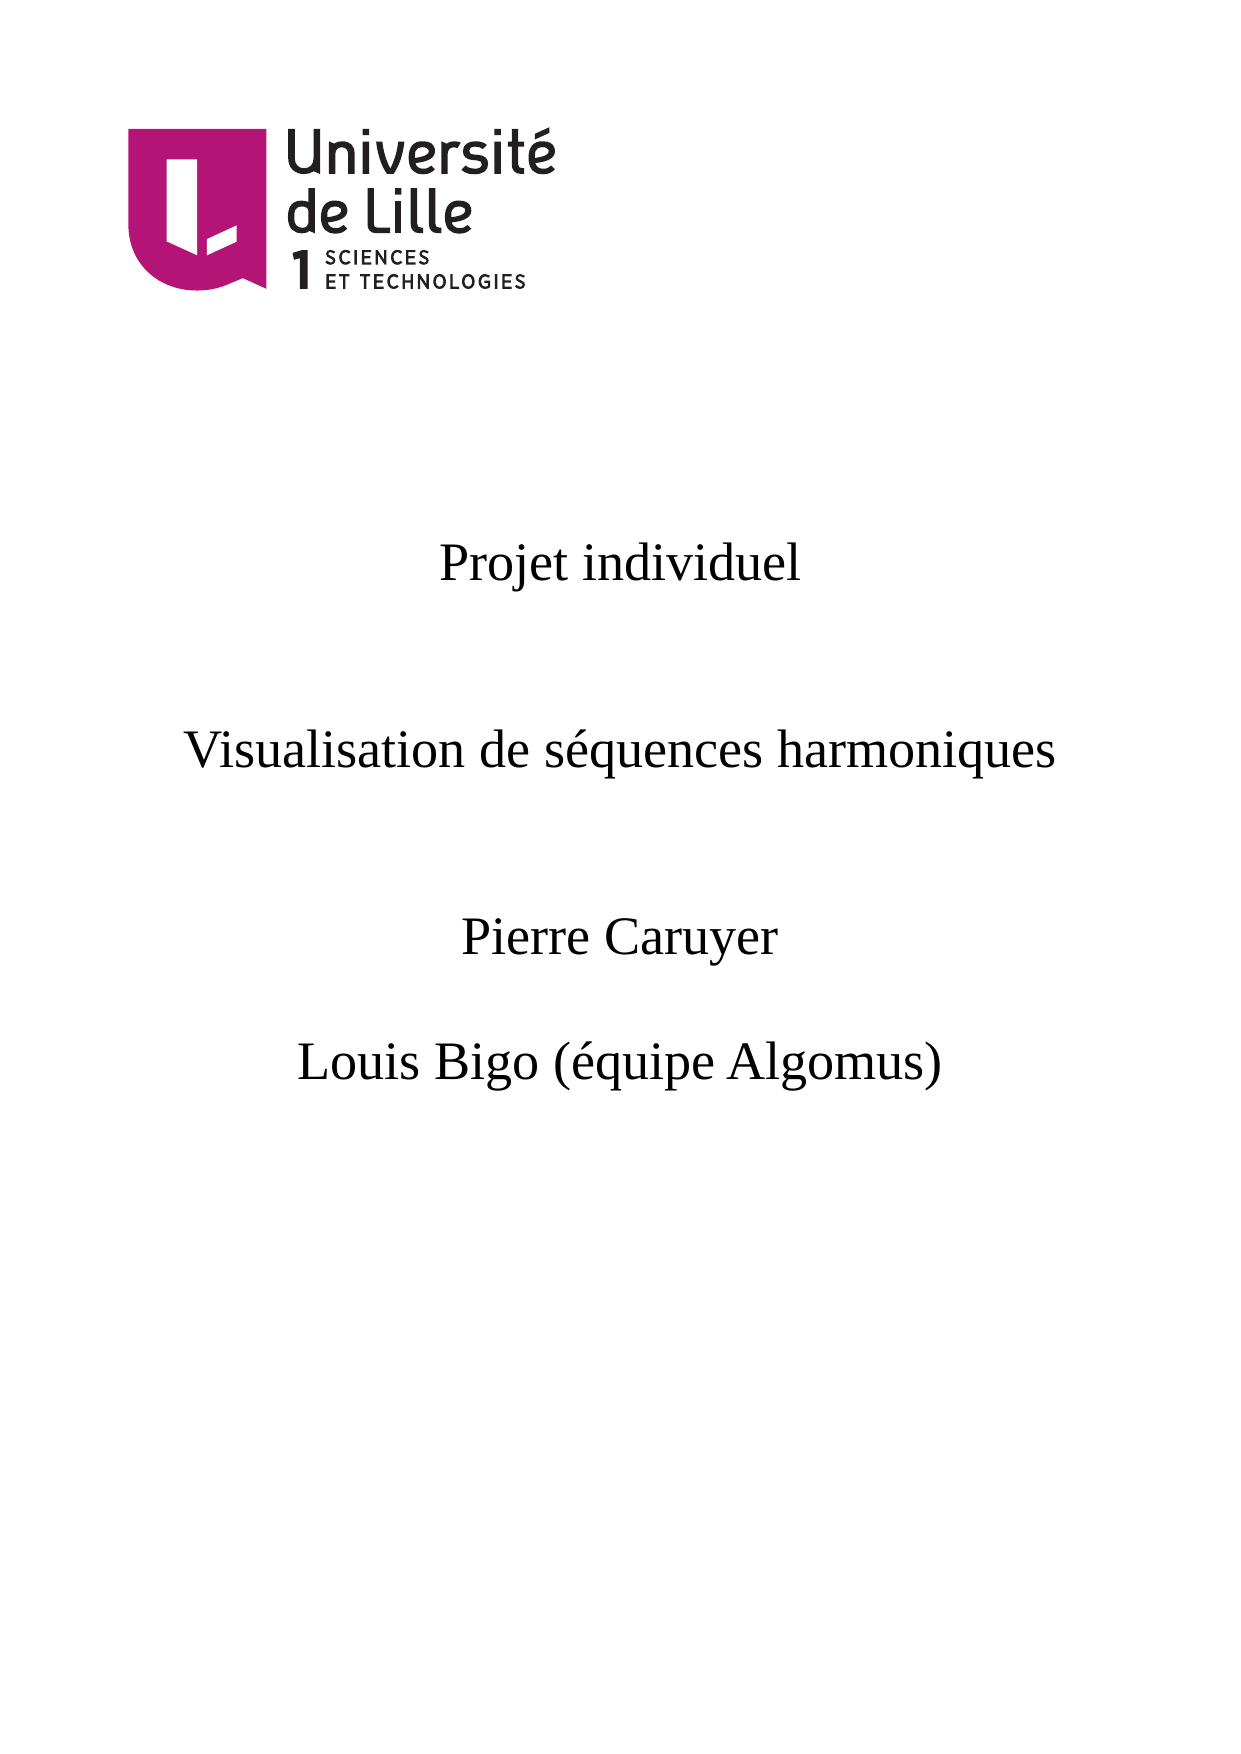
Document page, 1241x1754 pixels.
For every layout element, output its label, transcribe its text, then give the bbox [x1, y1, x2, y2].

text Pierre Caruyer [118, 904, 1122, 966]
text Louis Bigo (équipe Algomus) [118, 1028, 1122, 1091]
text Visualisation de séquences harmoniques [118, 717, 1122, 779]
text Projet individuel [118, 530, 1122, 592]
